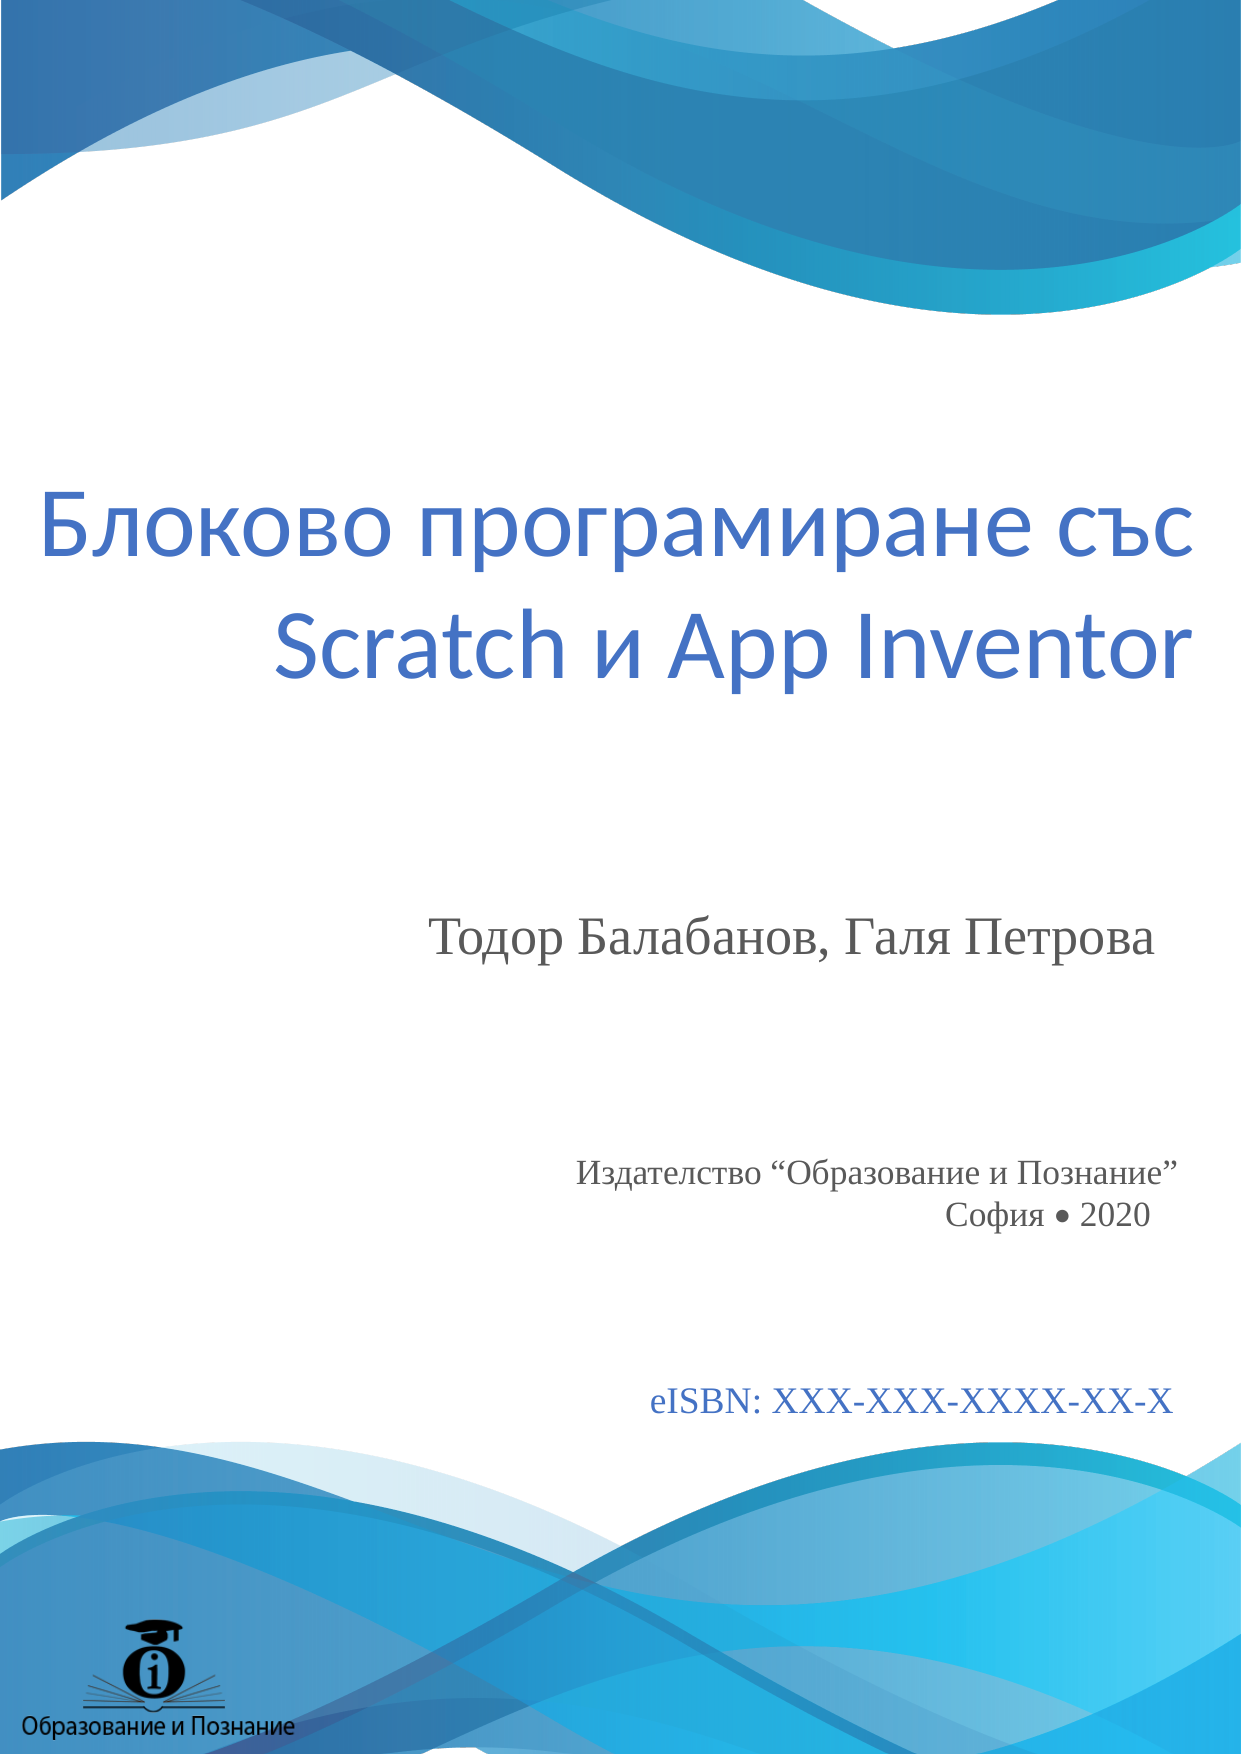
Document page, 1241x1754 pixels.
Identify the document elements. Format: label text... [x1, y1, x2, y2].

text Scratch и App Inventor [0, 581, 1240, 703]
picture [0, 1613, 307, 1754]
text София • 2020 [0, 1192, 1240, 1235]
text Блоково програмиране със [0, 459, 1240, 581]
text Издателство “Образование и Познание” [0, 1151, 1240, 1192]
text Тодор Балабанов, Галя Петрова [0, 904, 1240, 967]
text еISBN: XXX-XXX-XXXX-XX-X [0, 1379, 1240, 1422]
